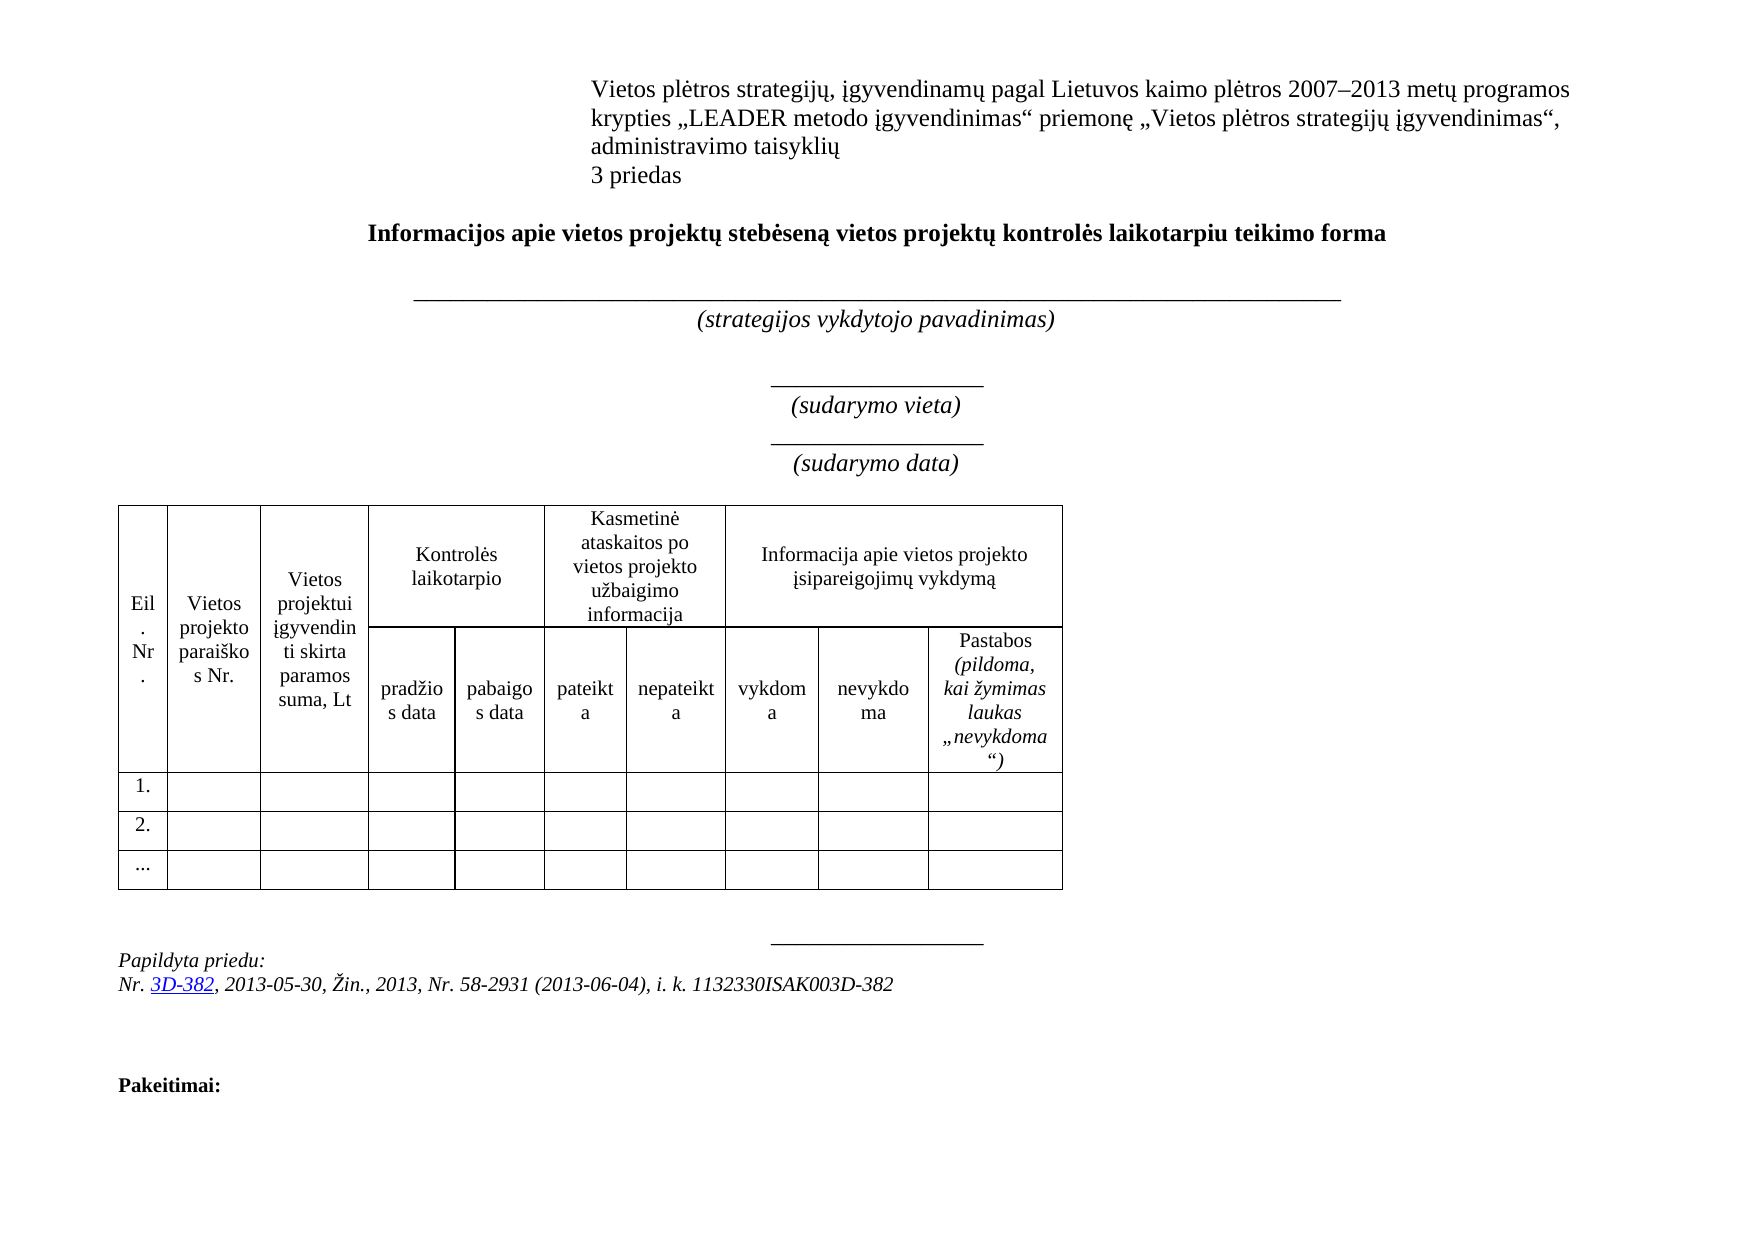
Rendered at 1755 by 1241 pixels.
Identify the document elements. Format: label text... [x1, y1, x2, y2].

table_cell [545, 773, 626, 811]
text _ [118, 275, 1636, 304]
text Pakeitimai: [118, 1073, 1636, 1097]
table_cell [168, 851, 260, 889]
table_cell 1. [119, 773, 167, 811]
table_cell [261, 851, 368, 889]
table_cell [929, 773, 1062, 811]
text Vietos plėtros strategijų, įgyvendinamų pagal Lietuvos kaimo plėtros 2007–2013 metų programos krypties „LEADER metodo įgyvendinimas“ priemonę „Vietos plėtros strategijų įgyvendinimas“, administravimo taisyklių [591, 74, 1636, 160]
table_cell [168, 773, 260, 811]
table_cell [261, 812, 368, 850]
text Nr. 3D-382, 2013-05-30, Žin., 2013, Nr. 58-2931 (2013-06-04), i. k. 1132330ISAK003D-382 [118, 972, 1636, 996]
table_cell [456, 773, 544, 811]
table_cell [261, 773, 368, 811]
text 3 priedas [591, 160, 1636, 189]
text (sudarymo data) [118, 448, 1636, 476]
table_header Kasmetinė ataskaitos po vietos projekto užbaigimo informacija [545, 506, 725, 626]
table_header Informacija apie vietos projekto įsipareigojimų vykdymą [726, 506, 1062, 626]
text (strategijos vykdytojo pavadinimas) [118, 304, 1636, 333]
table_header Kontrolės laikotarpio [369, 506, 544, 626]
text Papildyta priedu: [118, 948, 1636, 972]
table_cell ... [119, 851, 167, 889]
table_cell [929, 812, 1062, 850]
text (sudarymo vieta) [118, 390, 1636, 419]
table_cell [369, 851, 454, 889]
table_cell [369, 773, 454, 811]
table_cell [929, 851, 1062, 889]
table_header Vietos projektui įgyvendinti skirta paramos suma, Lt [261, 506, 368, 772]
table_cell [369, 812, 454, 850]
table_cell [627, 851, 725, 889]
table_cell [456, 812, 544, 850]
table_cell vykdoma [726, 628, 818, 772]
table_cell [456, 851, 544, 889]
table_cell [726, 851, 818, 889]
text _________________ [118, 361, 1636, 390]
table_cell pabaigos data [456, 628, 544, 772]
table_cell [819, 851, 928, 889]
table_cell [819, 773, 928, 811]
table_cell pradžios data [369, 628, 454, 772]
table_cell [627, 773, 725, 811]
table_cell [168, 812, 260, 850]
table_cell [545, 812, 626, 850]
table_cell [627, 812, 725, 850]
text Informacijos apie vietos projektų stebėseną vietos projektų kontrolės laikotarpiu teikimo forma [118, 218, 1636, 246]
table_header Vietos projekto paraiškos Nr. [168, 506, 260, 772]
text _________________ [118, 419, 1636, 448]
table_cell [726, 812, 818, 850]
table_cell pateikta [545, 628, 626, 772]
table_cell [819, 812, 928, 850]
table_cell Pastabos (pildoma, kai žymimas laukas „nevykdoma“) [929, 628, 1062, 772]
table_cell nevykdoma [819, 628, 928, 772]
table_cell 2. [119, 812, 167, 850]
table_cell nepateikta [627, 628, 725, 772]
table_cell [545, 851, 626, 889]
text _________________ [118, 919, 1636, 948]
table_header Eil. Nr. [119, 506, 167, 772]
table_cell [726, 773, 818, 811]
